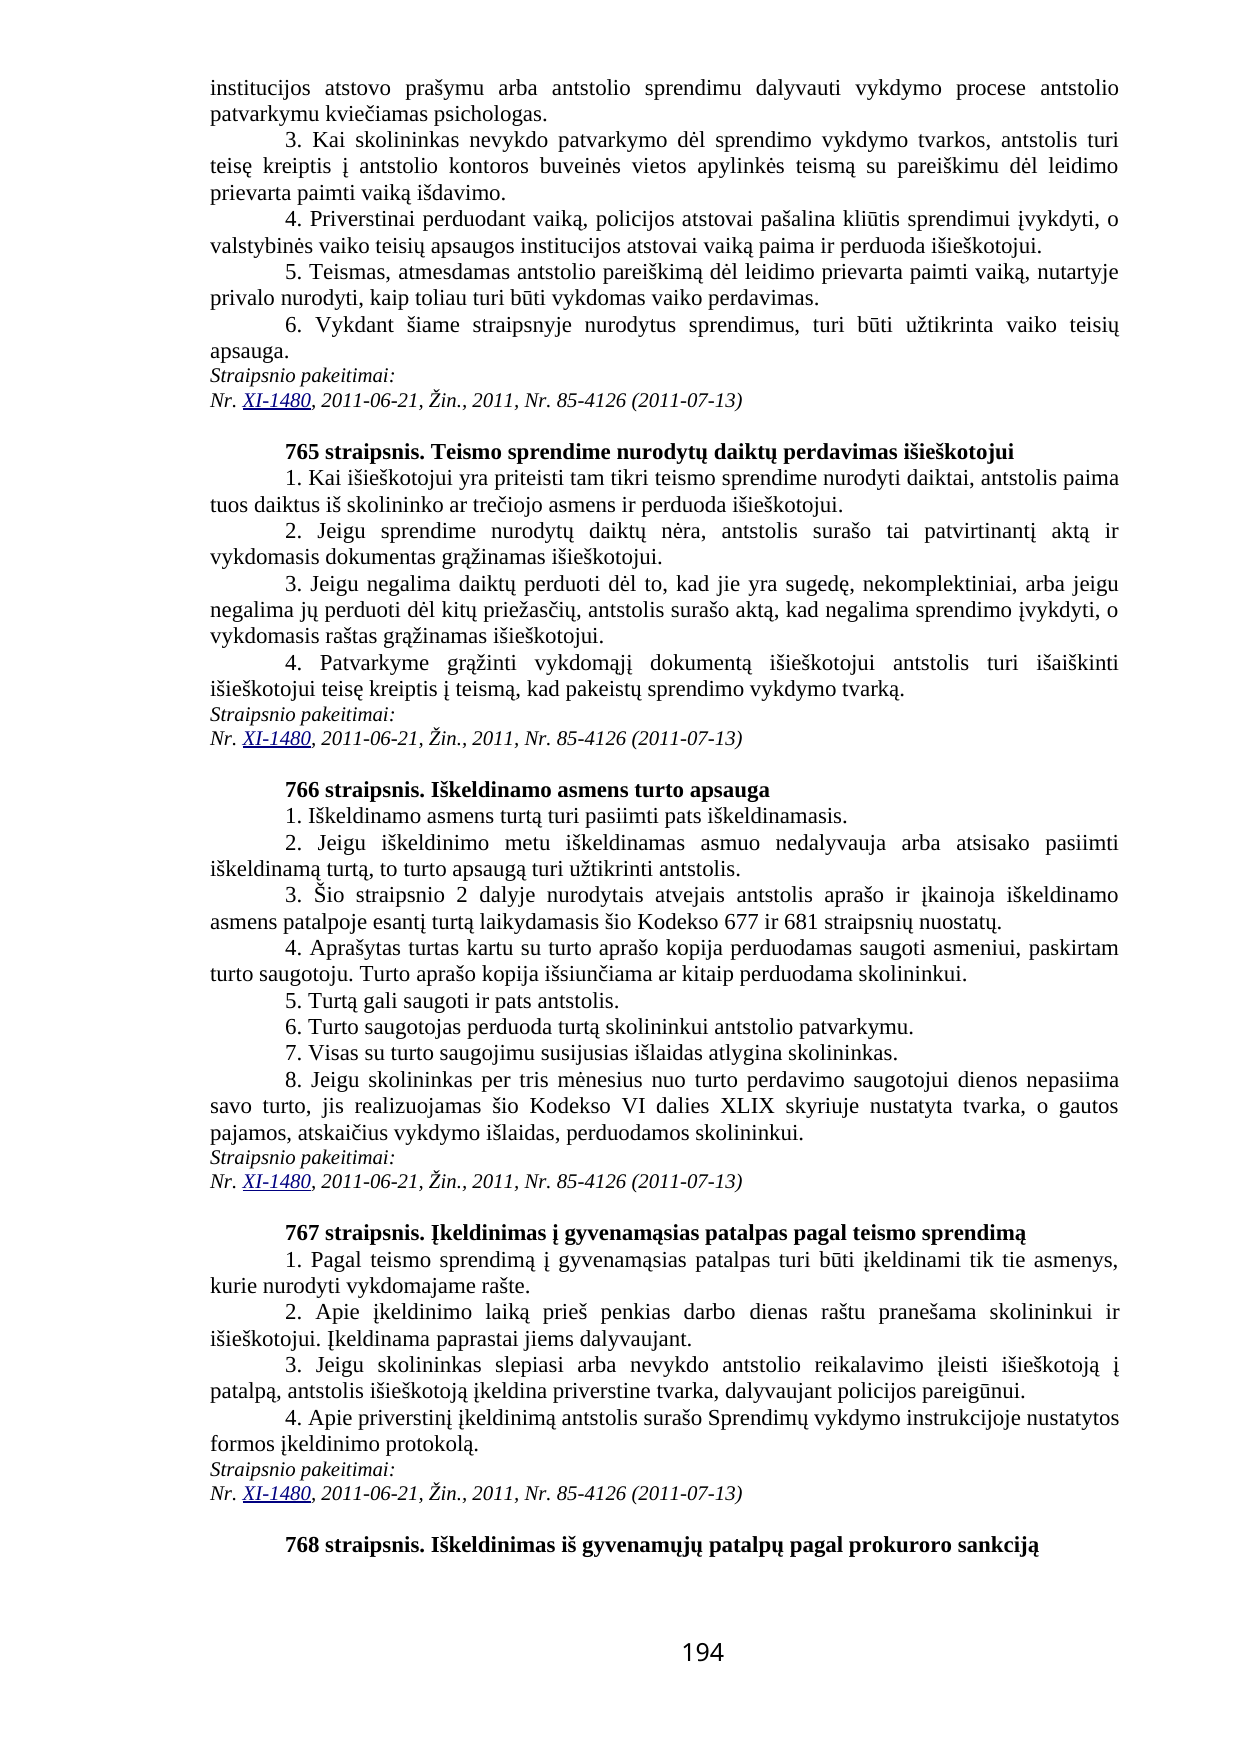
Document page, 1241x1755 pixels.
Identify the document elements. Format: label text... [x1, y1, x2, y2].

text 5. Turtą gali saugoti ir pats antstolis. [210, 987, 1120, 1013]
text Nr. XI-1480, 2011-06-21, Žin., 2011, Nr. 85-4126 (2011-07-13) [210, 387, 1120, 412]
text 5. Teismas, atmesdamas antstolio pareiškimą dėl leidimo prievarta paimti vaiką, nutartyje privalo nurodyti, kaip toliau turi būti vykdomas vaiko perdavimas. [210, 258, 1120, 311]
text Straipsnio pakeitimai: [210, 1457, 1120, 1481]
text 766 straipsnis. Iškeldinamo asmens turto apsauga [210, 776, 1120, 802]
text 4. Aprašytas turtas kartu su turto aprašo kopija perduodamas saugoti asmeniui, paskirtam turto saugotoju. Turto aprašo kopija išsiunčiama ar kitaip perduodama skolininkui. [210, 934, 1120, 987]
text 767 straipsnis. Įkeldinimas į gyvenamąsias patalpas pagal teismo sprendimą [285, 1219, 1120, 1246]
text Nr. XI-1480, 2011-06-21, Žin., 2011, Nr. 85-4126 (2011-07-13) [210, 726, 1120, 749]
text 2. Jeigu iškeldinimo metu iškeldinamas asmuo nedalyvauja arba atsisako pasiimti iškeldinamą turtą, to turto apsaugą turi užtikrinti antstolis. [210, 829, 1120, 881]
text 3. Šio straipsnio 2 dalyje nurodytais atvejais antstolis aprašo ir įkainoja iškeldinamo asmens patalpoje esantį turtą laikydamasis šio Kodekso 677 ir 681 straipsnių nuostatų. [210, 881, 1120, 934]
text 6. Vykdant šiame straipsnyje nurodytus sprendimus, turi būti užtikrinta vaiko teisių apsauga. [210, 311, 1120, 363]
text 4. Priverstinai perduodant vaiką, policijos atstovai pašalina kliūtis sprendimui įvykdyti, o valstybinės vaiko teisių apsaugos institucijos atstovai vaiką paima ir perduoda išieškotojui. [210, 205, 1120, 258]
text Straipsnio pakeitimai: [210, 701, 1120, 726]
text 1. Pagal teismo sprendimą į gyvenamąsias patalpas turi būti įkeldinami tik tie asmenys, kurie nurodyti vykdomajame rašte. [210, 1246, 1120, 1298]
text 3. Jeigu skolininkas slepiasi arba nevykdo antstolio reikalavimo įleisti išieškotoją į patalpą, antstolis išieškotoją įkeldina priverstine tvarka, dalyvaujant policijos pareigūnui. [210, 1351, 1120, 1404]
text 4. Patvarkyme grąžinti vykdomąjį dokumentą išieškotojui antstolis turi išaiškinti išieškotojui teisę kreiptis į teismą, kad pakeistų sprendimo vykdymo tvarką. [210, 649, 1120, 701]
text Nr. XI-1480, 2011-06-21, Žin., 2011, Nr. 85-4126 (2011-07-13) [210, 1169, 1120, 1193]
text 2. Apie įkeldinimo laiką prieš penkias darbo dienas raštu pranešama skolininkui ir išieškotojui. Įkeldinama paprastai jiems dalyvaujant. [210, 1298, 1120, 1351]
text Nr. XI-1480, 2011-06-21, Žin., 2011, Nr. 85-4126 (2011-07-13) [210, 1481, 1120, 1505]
text 8. Jeigu skolininkas per tris mėnesius nuo turto perdavimo saugotojui dienos nepasiima savo turto, jis realizuojamas šio Kodekso VI dalies XLIX skyriuje nustatyta tvarka, o gautos pajamos, atskaičius vykdymo išlaidas, perduodamos skolininkui. [210, 1066, 1120, 1145]
text 4. Apie priverstinį įkeldinimą antstolis surašo Sprendimų vykdymo instrukcijoje nustatytos formos įkeldinimo protokolą. [210, 1404, 1120, 1457]
text institucijos atstovo prašymu arba antstolio sprendimu dalyvauti vykdymo procese antstolio patvarkymu kviečiamas psichologas. [210, 73, 1120, 126]
text Straipsnio pakeitimai: [210, 363, 1120, 387]
text 3. Jeigu negalima daiktų perduoti dėl to, kad jie yra sugedę, nekomplektiniai, arba jeigu negalima jų perduoti dėl kitų priežasčių, antstolis surašo aktą, kad negalima sprendimo įvykdyti, o vykdomasis raštas grąžinamas išieškotojui. [210, 570, 1120, 649]
text 7. Visas su turto saugojimu susijusias išlaidas atlygina skolininkas. [210, 1039, 1120, 1066]
text 1. Iškeldinamo asmens turtą turi pasiimti pats iškeldinamasis. [210, 802, 1120, 829]
text 765 straipsnis. Teismo sprendime nurodytų daiktų perdavimas išieškotojui [210, 438, 1120, 464]
text 1. Kai išieškotojui yra priteisti tam tikri teismo sprendime nurodyti daiktai, antstolis paima tuos daiktus iš skolininko ar trečiojo asmens ir perduoda išieškotojui. [210, 464, 1120, 517]
text 2. Jeigu sprendime nurodytų daiktų nėra, antstolis surašo tai patvirtinantį aktą ir vykdomasis dokumentas grąžinamas išieškotojui. [210, 517, 1120, 570]
text 768 straipsnis. Iškeldinimas iš gyvenamųjų patalpų pagal prokuroro sankciją [285, 1531, 1120, 1557]
text 6. Turto saugotojas perduoda turtą skolininkui antstolio patvarkymu. [210, 1013, 1120, 1039]
text Straipsnio pakeitimai: [210, 1145, 1120, 1169]
text 3. Kai skolininkas nevykdo patvarkymo dėl sprendimo vykdymo tvarkos, antstolis turi teisę kreiptis į antstolio kontoros buveinės vietos apylinkės teismą su pareiškimu dėl leidimo prievarta paimti vaiką išdavimo. [210, 126, 1120, 205]
